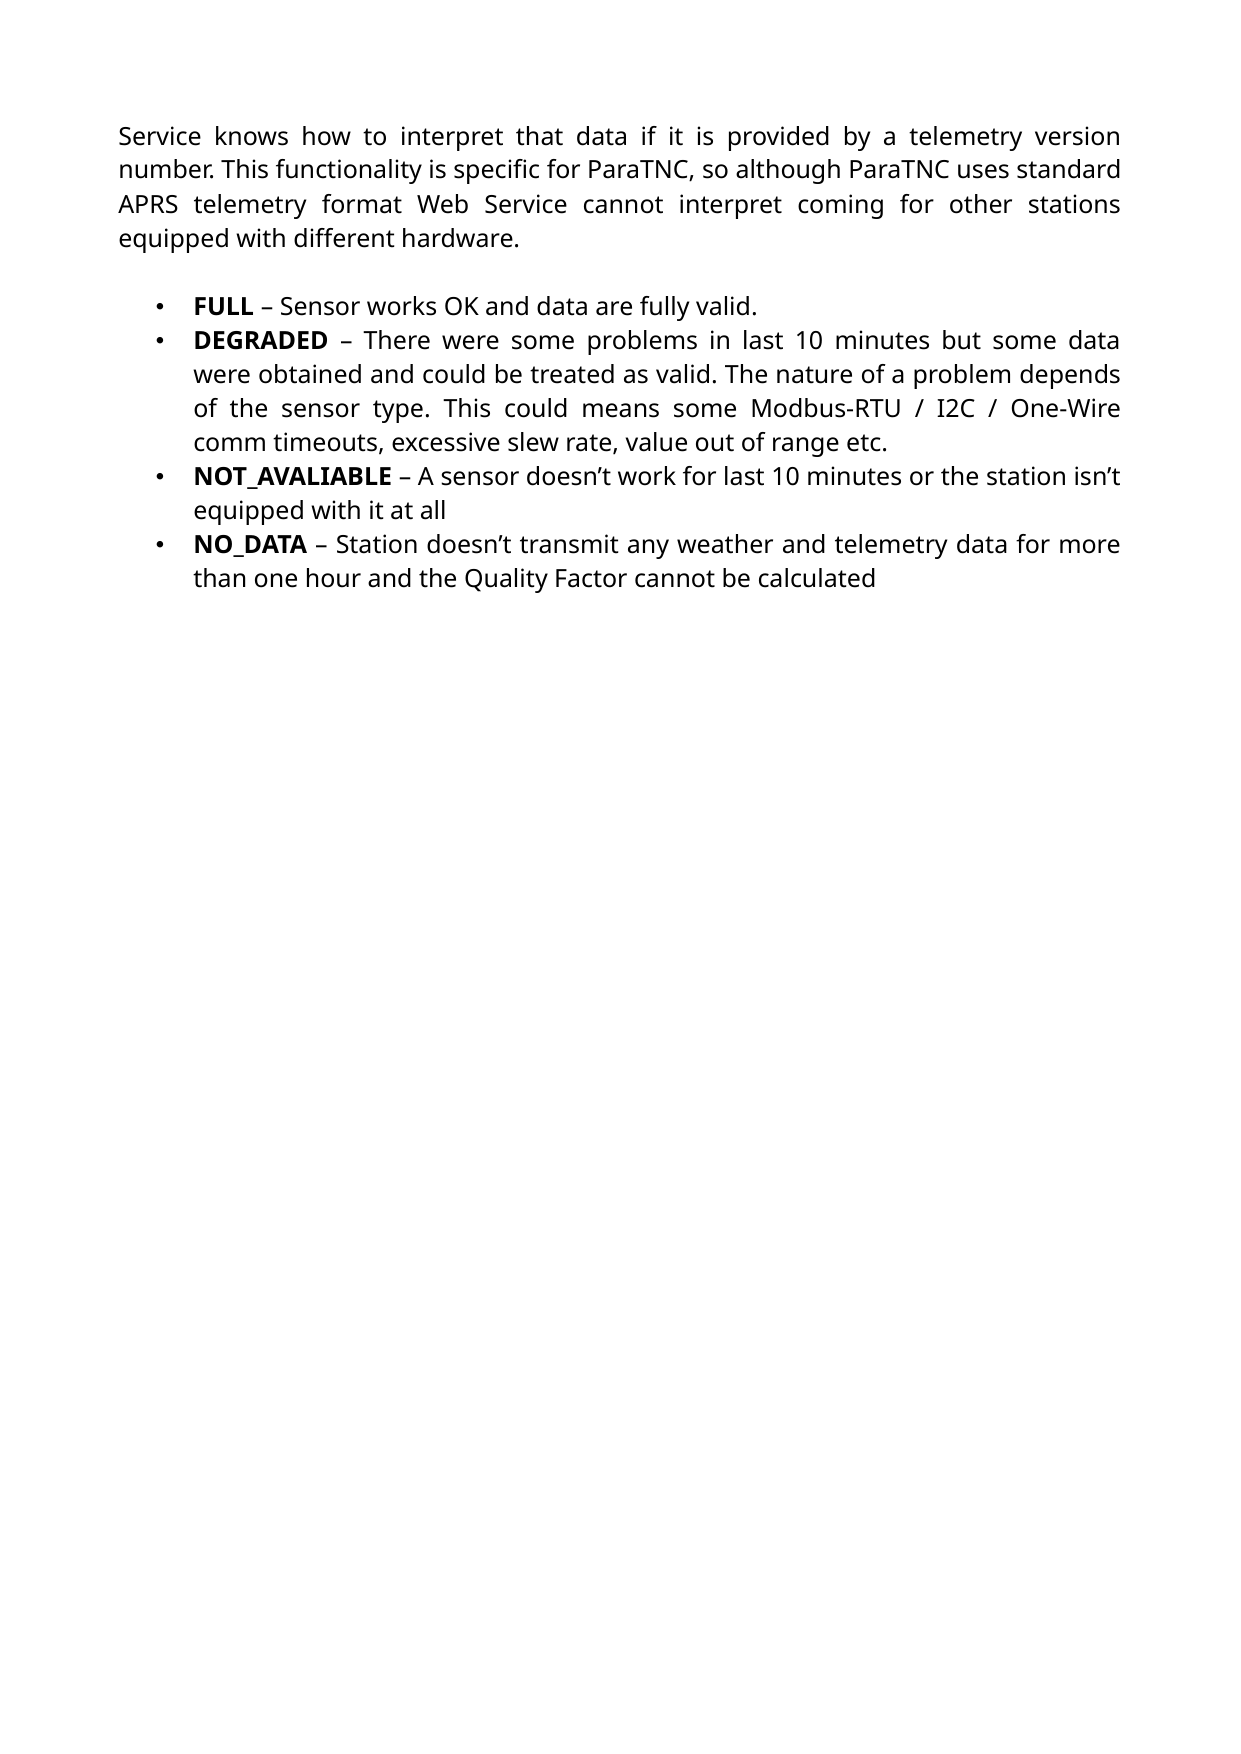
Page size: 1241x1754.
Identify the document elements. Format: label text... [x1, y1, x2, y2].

list NOT_AVALIABLE – A sensor doesn’t work for last 10 minutes or the station isn’t equipped with it at all [156, 459, 1122, 527]
text Service knows how to interpret that data if it is provided by a telemetry version number. This functionality is specific for ParaTNC, so although ParaTNC uses standard APRS telemetry format Web Service cannot interpret coming for other stations equipped with different hardware. [118, 118, 1122, 254]
list NO_DATA – Station doesn’t transmit any weather and telemetry data for more than one hour and the Quality Factor cannot be calculated [156, 527, 1122, 595]
list DEGRADED – There were some problems in last 10 minutes but some data were obtained and could be treated as valid. The nature of a problem depends of the sensor type. This could means some Modbus-RTU / I2C / One-Wire comm timeouts, excessive slew rate, value out of range etc. [156, 322, 1122, 459]
list FULL – Sensor works OK and data are fully valid. [156, 288, 1122, 322]
